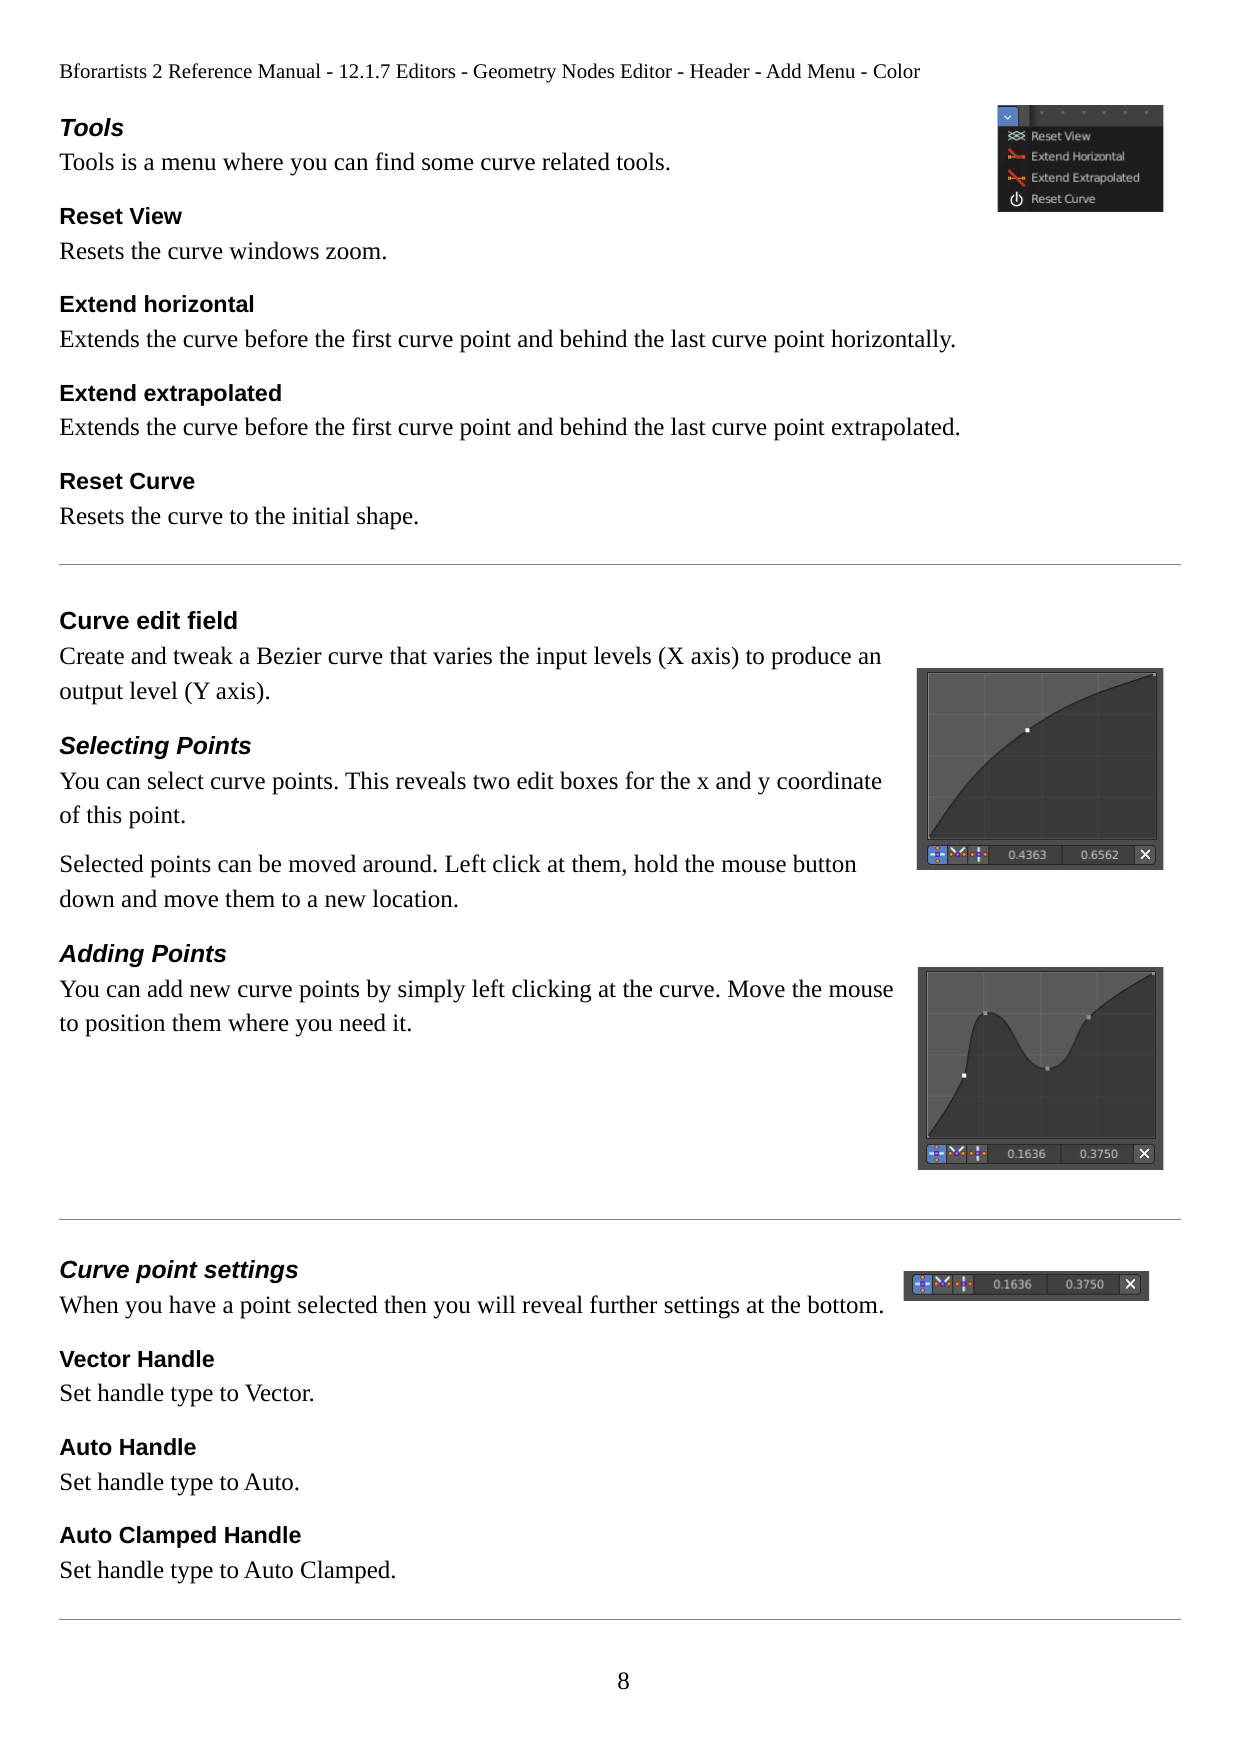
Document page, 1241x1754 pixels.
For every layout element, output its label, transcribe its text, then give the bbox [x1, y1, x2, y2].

subtitle Reset Curve [59, 468, 1181, 494]
text Set handle type to Auto. [59, 1467, 1181, 1495]
text You can select curve points. This reveals two edit boxes for the x and y coordinate of this point. [59, 766, 916, 829]
picture [916, 668, 1164, 870]
text Tools is a menu where you can find some curve related tools. [59, 147, 997, 176]
subtitle Tools [59, 113, 997, 141]
text Extends the curve before the first curve point and behind the last curve point horizontally. [59, 324, 1181, 353]
text Resets the curve windows zoom. [59, 236, 1181, 264]
text When you have a point selected then you will reveal further settings at the bottom. [59, 1290, 1181, 1319]
picture [917, 967, 1164, 1170]
text You can add new curve points by simply left clicking at the curve. Move the mouse to position them where you need it. [59, 974, 917, 1037]
subtitle Extend horizontal [59, 291, 1181, 318]
subtitle Curve point settings [59, 1255, 1181, 1284]
subtitle Auto Clamped Handle [59, 1522, 1181, 1549]
subtitle Selecting Points [59, 731, 916, 759]
subtitle [1164, 731, 1181, 759]
text Set handle type to Auto Clamped. [59, 1555, 1181, 1584]
text Create and tweak a Bezier curve that varies the input levels (X axis) to produce an output level (Y axis). [59, 641, 1181, 704]
text Selected points can be moved around. Left click at them, hold the mouse button down and move them to a new location. [59, 849, 1181, 913]
text Resets the curve to the initial shape. [59, 501, 1181, 529]
subtitle [1164, 113, 1181, 141]
subtitle Reset View [59, 203, 1181, 229]
subtitle Curve edit field [59, 606, 1181, 635]
picture [903, 1271, 1150, 1301]
subtitle Auto Handle [59, 1433, 1181, 1460]
text Extends the curve before the first curve point and behind the last curve point extrapolated. [59, 412, 1181, 441]
subtitle Adding Points [59, 939, 1181, 968]
text Set handle type to Vector. [59, 1378, 1181, 1407]
subtitle Extend extrapolated [59, 379, 1181, 406]
picture [997, 105, 1164, 212]
subtitle Vector Handle [59, 1345, 1181, 1372]
